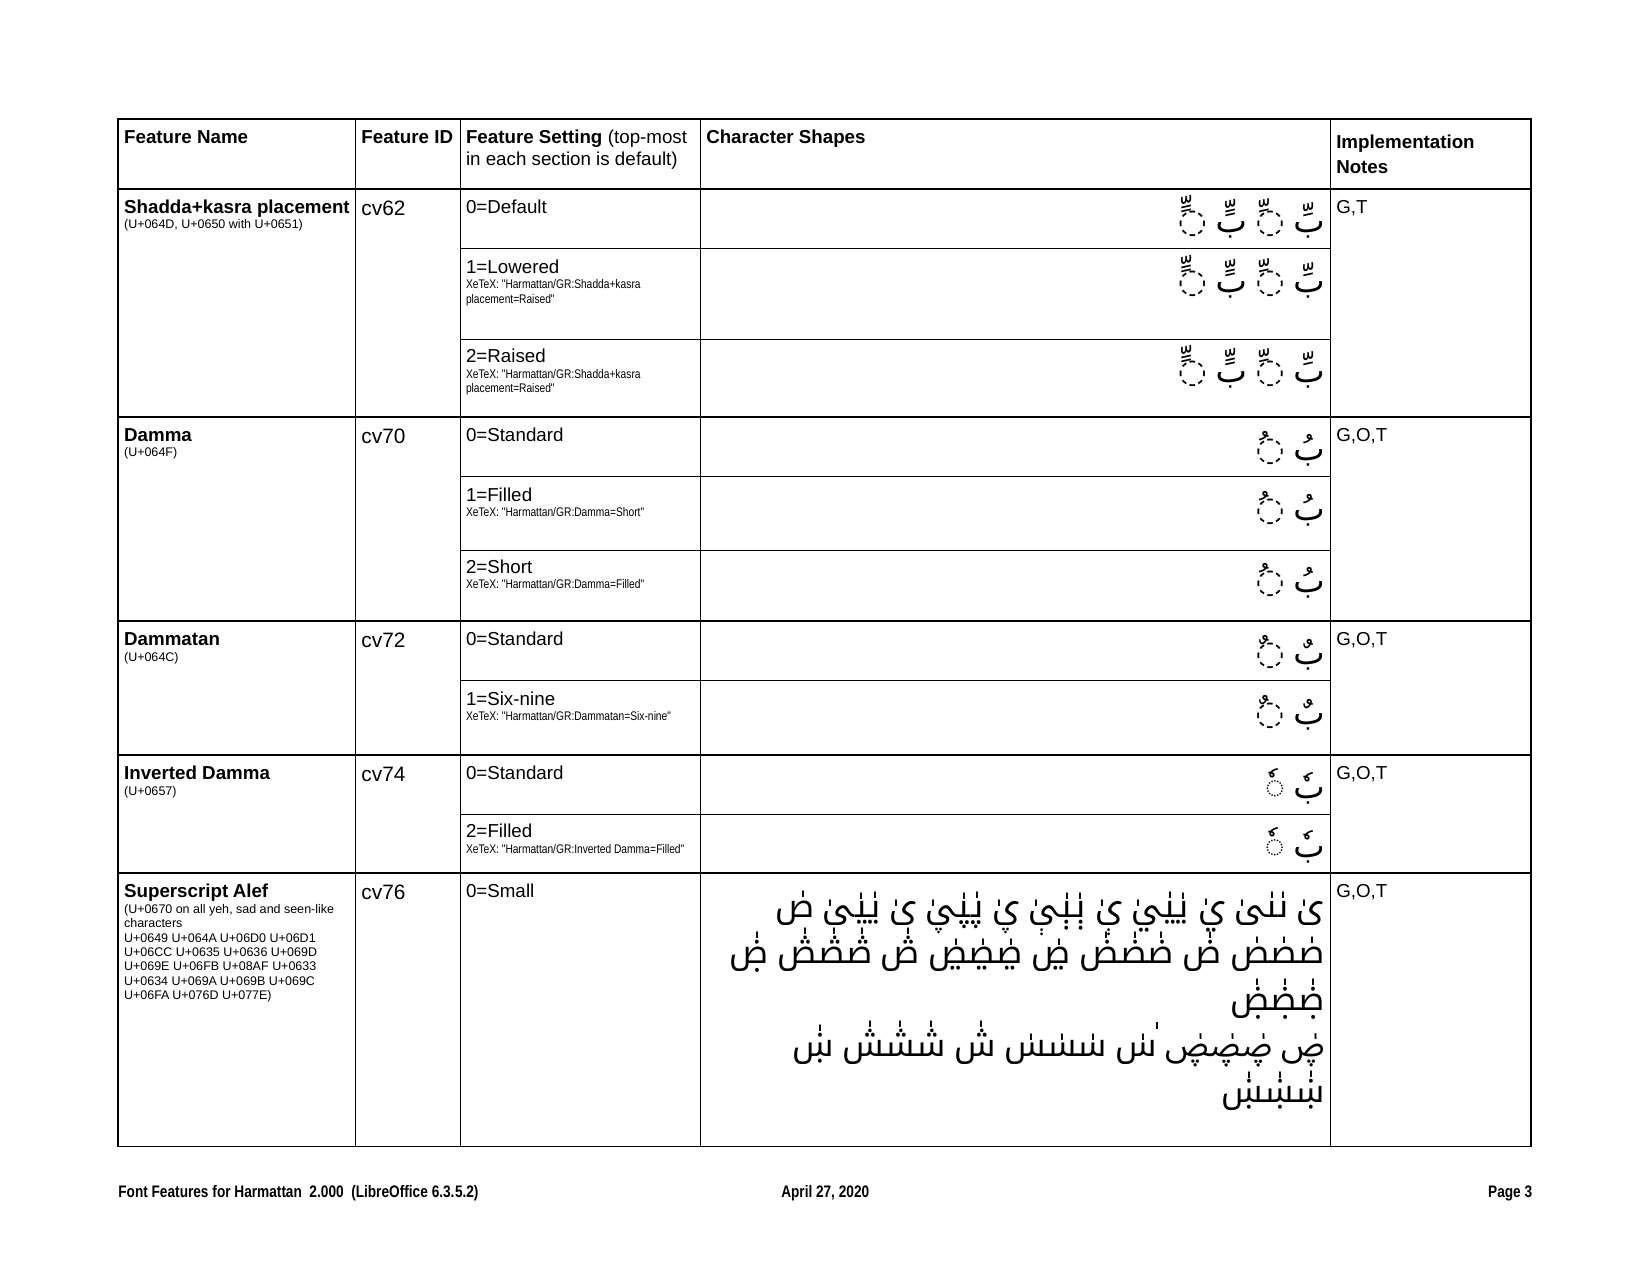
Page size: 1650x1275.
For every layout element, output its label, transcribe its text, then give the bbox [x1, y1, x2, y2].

table_header Feature ID [356, 120, 460, 188]
table_cell ىٰ ىٰىٰىٰ يٰ يٰيٰيٰ ېٰ ېٰېٰېٰ ۑٰ ۑٰۑٰۑٰ یٰ یٰیٰیٰ صٰ صٰصٰصٰ ضٰ ضٰضٰضٰ ڝٰ ڝٰڝٰڝٰ ڞٰ ڞٰڞٰڞٰ ۻٰ ۻٰۻٰۻٰ ࢯٰ ࢯٰࢯٰࢯٰ سٰ سٰسٰسٰ شٰ شٰشٰشٰ ښٰ ښٰښٰښٰ [701, 874, 1330, 1146]
table_cell بِّ ◌ِّ بٍّ ◌ٍّ [701, 340, 1330, 416]
table_cell 0=Default [461, 190, 700, 248]
table_cell 1=Six-nine XeTeX: "Harmattan/GR:Dammatan=Six-nine" [461, 681, 700, 754]
table_cell cv62 [356, 190, 460, 339]
table_cell cv72 [356, 622, 460, 754]
table_cell [356, 814, 460, 872]
table_cell Superscript Alef (U+0670 on all yeh, sad and seen-like characters U+0649 U+064A U+06D0 U+06D1 U+06CC U+0635 U+0636 U+069D U+069E U+06FB U+08AF U+0633 U+0634 U+069A U+069B U+069C U+06FA U+076D U+077E) [119, 874, 355, 1146]
table_cell Damma (U+064F) [119, 418, 355, 550]
table_cell بٌ ◌ٌ [701, 622, 1330, 680]
table_cell بُ ◌ُ [701, 551, 1330, 620]
table_cell [1331, 339, 1530, 416]
table_cell 1=Filled XeTeX: "Harmattan/GR:Damma=Short" [461, 477, 700, 550]
table_cell بٗ ◌ٗ [701, 815, 1330, 872]
table_cell cv74 [356, 756, 460, 814]
table_cell 2=Short XeTeX: "Harmattan/GR:Damma=Filled" [461, 551, 700, 620]
table_cell [119, 339, 355, 416]
table_cell G,O,T [1331, 418, 1530, 550]
table_cell 0=Standard [461, 622, 700, 680]
table_cell 2=Filled XeTeX: "Harmattan/GR:Inverted Damma=Filled" [461, 815, 700, 872]
table_cell cv76 [356, 874, 460, 1146]
table_cell G,O,T [1331, 756, 1530, 814]
table_header Feature Name [119, 120, 355, 188]
table_cell 1=Lowered XeTeX: "Harmattan/GR:Shadda+kasra placement=Raised" [461, 249, 700, 339]
table_cell بٗ ◌ٗ [701, 756, 1330, 814]
table_cell cv70 [356, 418, 460, 550]
table_cell 0=Standard [461, 756, 700, 814]
table_cell بٌ ◌ٌ [701, 681, 1330, 754]
table_cell [1331, 814, 1530, 872]
table_cell [356, 339, 460, 416]
table_cell G,O,T [1331, 622, 1530, 754]
table_cell 0=Small [461, 874, 700, 1146]
table_cell 0=Standard [461, 418, 700, 476]
table_cell بُ ◌ُ [701, 477, 1330, 550]
table_cell Inverted Damma (U+0657) [119, 756, 355, 814]
table_cell G,T [1331, 190, 1530, 339]
table_cell [1331, 550, 1530, 620]
table_cell G,O,T [1331, 874, 1530, 1146]
table_cell Dammatan (U+064C) [119, 622, 355, 754]
table_cell [119, 550, 355, 620]
table_cell [356, 550, 460, 620]
table_header Implementation Notes [1331, 120, 1530, 188]
table_header Character Shapes [701, 120, 1330, 188]
table_cell Shadda+kasra placement (U+064D, U+0650 with U+0651) [119, 190, 355, 339]
table_cell بِّ ◌ِّ بٍّ ◌ٍّ [701, 249, 1330, 339]
table_cell 2=Raised XeTeX: "Harmattan/GR:Shadda+kasra placement=Raised" [461, 340, 700, 416]
table_cell [119, 814, 355, 872]
table_cell بِّ ◌ِّ بٍّ ◌ٍّ [701, 190, 1330, 248]
table_cell بُ ◌ُ [701, 418, 1330, 476]
table_header Feature Setting (top-most in each section is default) [461, 120, 700, 188]
